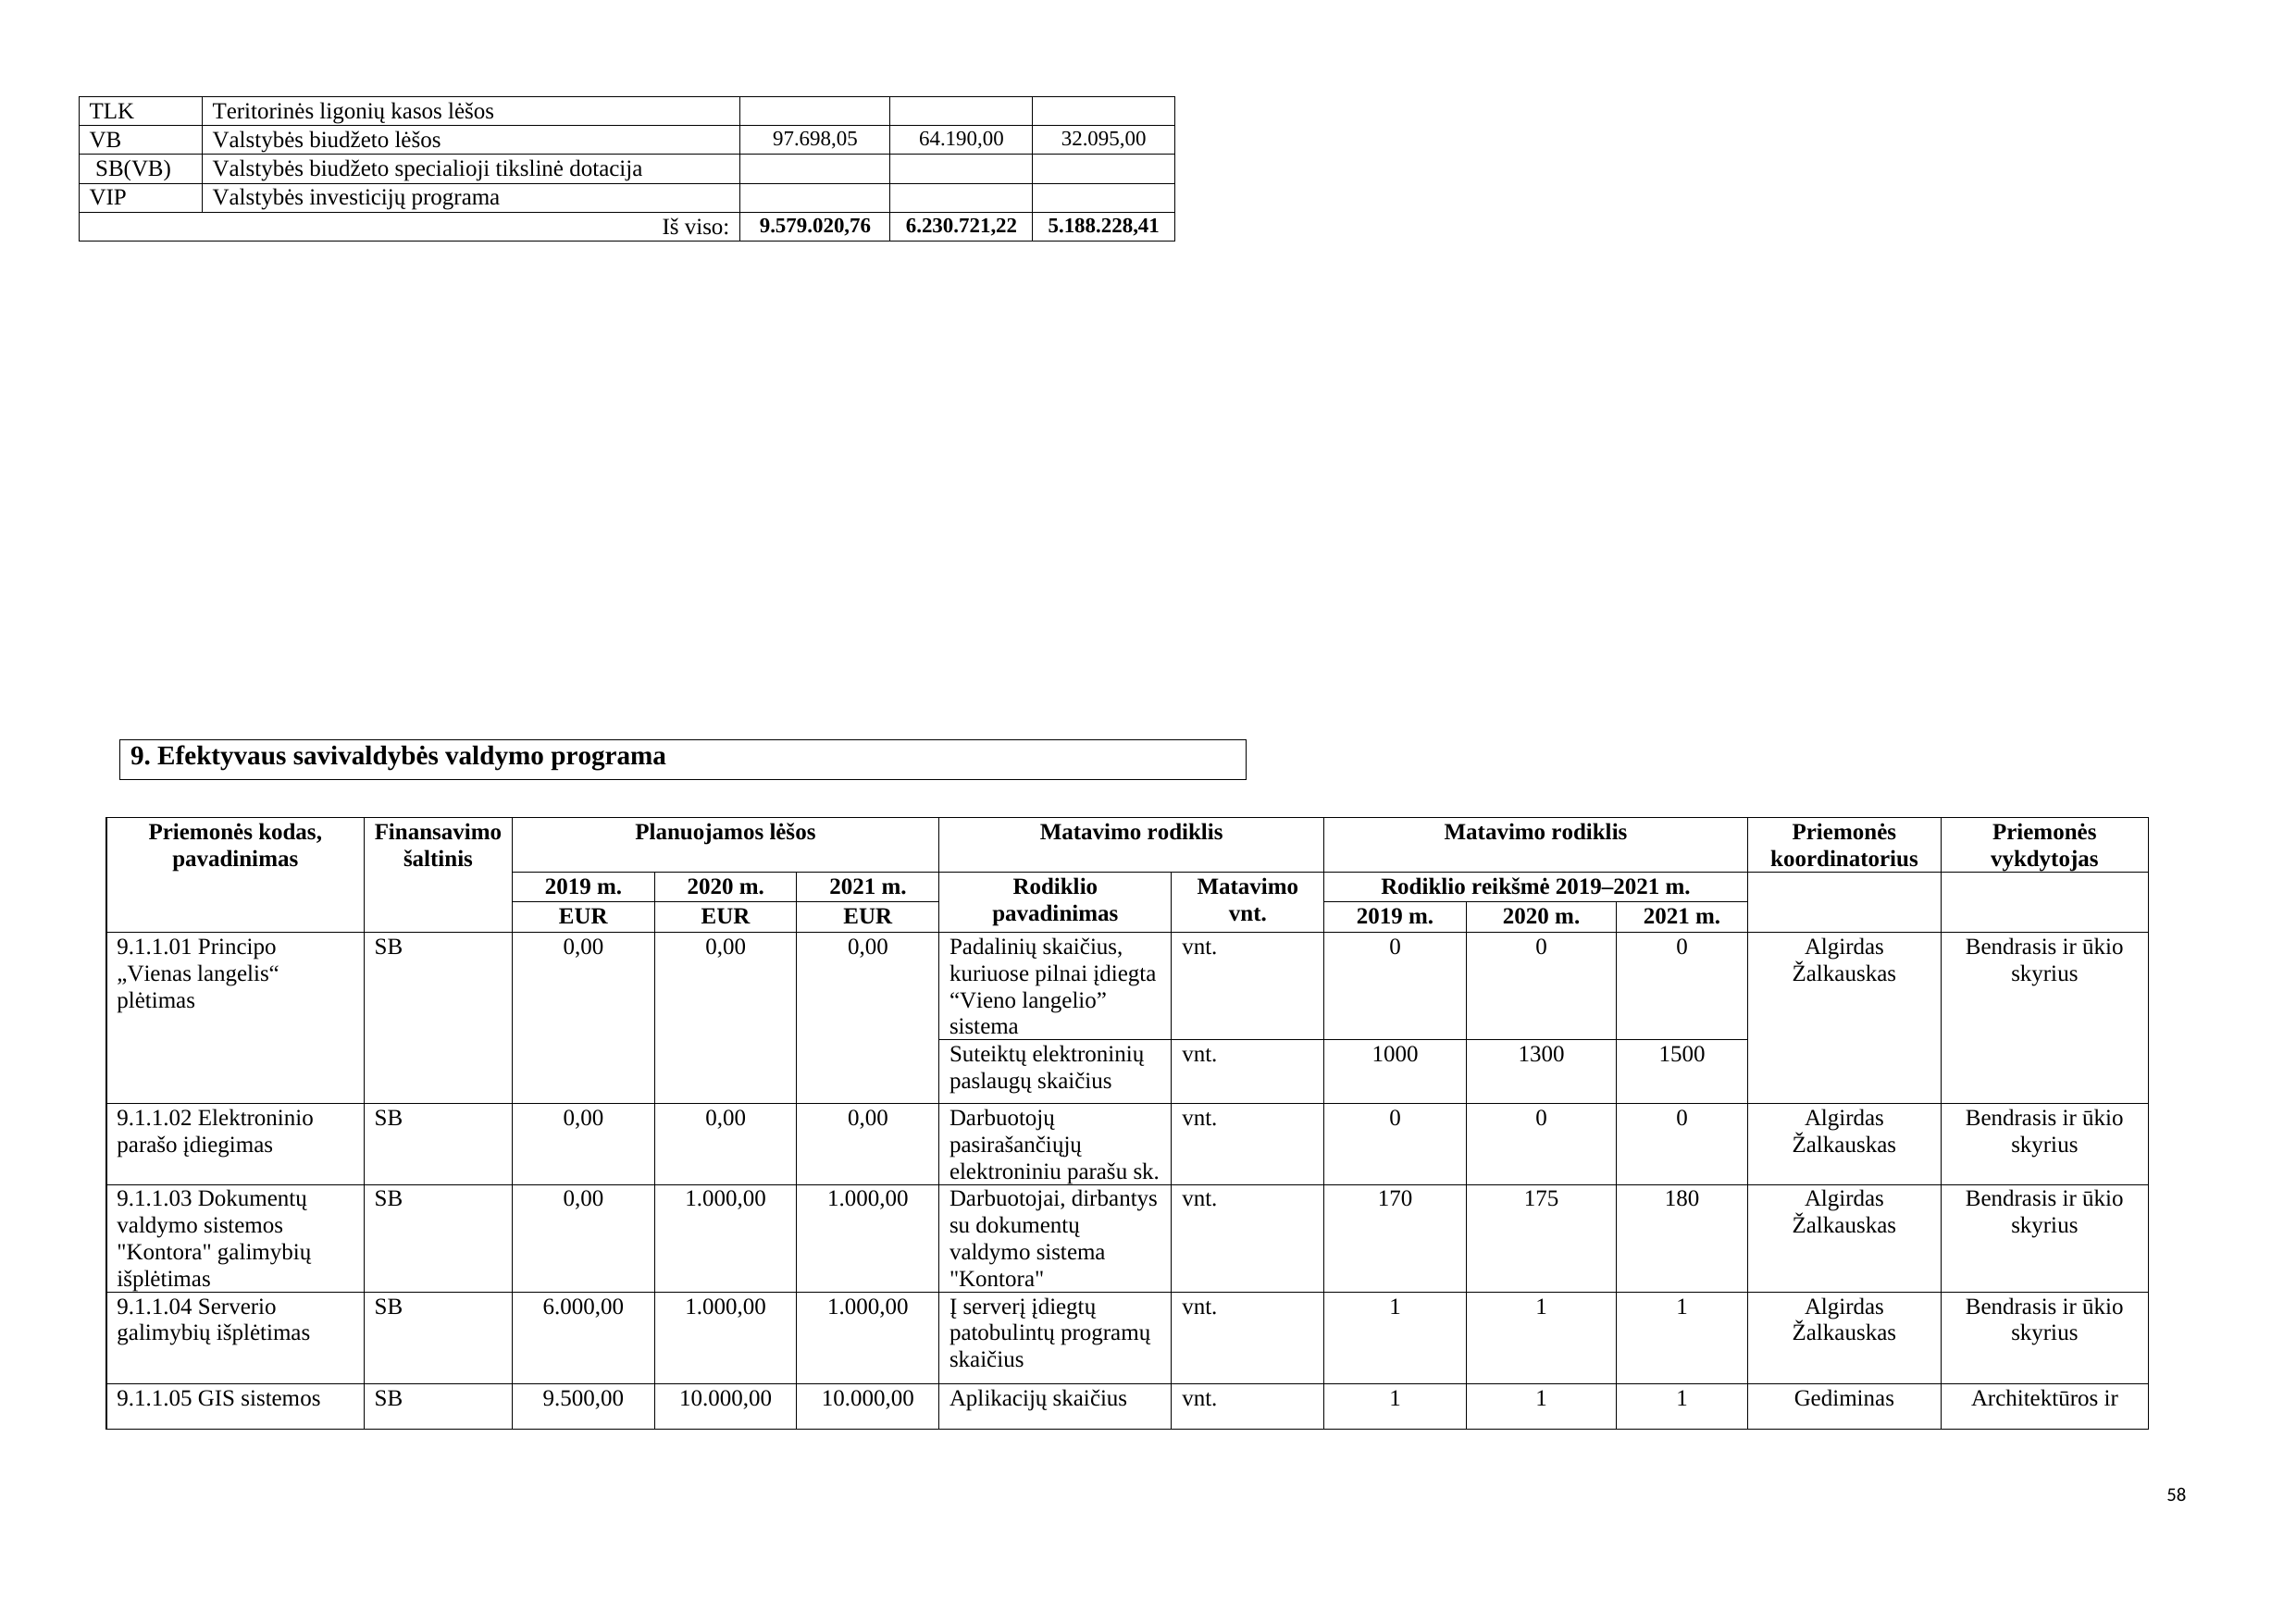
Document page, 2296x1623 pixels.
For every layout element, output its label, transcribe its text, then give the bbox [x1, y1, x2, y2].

table_cell 9.1.1.02 Elektroninio parašo įdiegimas [107, 1104, 364, 1183]
table_cell Iš viso: [80, 213, 739, 241]
table_cell 9.500,00 [513, 1384, 654, 1429]
table_header Priemonės koordinatorius [1748, 818, 1941, 872]
table_cell Rodiklio reikšmė 2019–2021 m. [1324, 873, 1747, 901]
table_cell [1748, 873, 1941, 932]
table_cell 6.000,00 [513, 1293, 654, 1383]
table_cell Gediminas [1748, 1384, 1941, 1429]
table_cell Algirdas Žalkauskas [1748, 1104, 1941, 1183]
table_cell 1 [1617, 1293, 1747, 1383]
table_cell EUR [513, 902, 654, 932]
table_cell 0,00 [513, 1104, 654, 1183]
table_header Priemonės vykdytojas [1942, 818, 2148, 872]
table_cell [1175, 125, 1196, 154]
table_cell VB [80, 126, 202, 154]
table_cell 1000 [1324, 1040, 1466, 1103]
table_cell [1175, 183, 1196, 212]
table_cell Architektūros ir [1942, 1384, 2148, 1429]
table_cell [1033, 97, 1174, 125]
table_cell [1033, 184, 1174, 212]
table_header Planuojamos lėšos [513, 818, 938, 872]
table_cell [1942, 873, 2148, 932]
table_cell 10.000,00 [797, 1384, 938, 1429]
table_cell Valstybės biudžeto specialioji tikslinė dotacija [203, 155, 739, 182]
table_cell 1300 [1467, 1040, 1616, 1103]
table_cell SB [365, 1104, 512, 1183]
table_cell 9.1.1.03 Dokumentų valdymo sistemos "Kontora" galimybių išplėtimas [107, 1185, 364, 1292]
table_cell 0,00 [797, 1104, 938, 1183]
table_cell 2020 m. [1467, 902, 1616, 932]
table_cell [740, 97, 889, 125]
table_cell Algirdas Žalkauskas [1748, 933, 1941, 1103]
table_cell 1 [1324, 1293, 1466, 1383]
table_cell Valstybės biudžeto lėšos [203, 126, 739, 154]
table_cell EUR [797, 902, 938, 932]
table_cell Bendrasis ir ūkio skyrius [1942, 933, 2148, 1103]
table_cell 0 [1617, 933, 1747, 1039]
table_cell 0 [1467, 1104, 1616, 1183]
table_cell [740, 184, 889, 212]
table_cell 0,00 [513, 933, 654, 1103]
table_cell 1.000,00 [655, 1293, 796, 1383]
table_cell 9.579.020,76 [740, 213, 889, 241]
table_cell 9.1.1.01 Principo „Vienas langelis“ plėtimas [107, 933, 364, 1103]
table_cell 175 [1467, 1185, 1616, 1292]
table_cell vnt. [1172, 1384, 1323, 1429]
table_cell Bendrasis ir ūkio skyrius [1942, 1293, 2148, 1383]
table_cell 1 [1467, 1384, 1616, 1429]
table_cell 1.000,00 [797, 1293, 938, 1383]
table_cell 0 [1617, 1104, 1747, 1183]
table_cell Valstybės investicijų programa [203, 184, 739, 212]
table_cell 2019 m. [513, 873, 654, 901]
table_cell 1500 [1617, 1040, 1747, 1103]
table_cell [1175, 96, 1196, 125]
table_cell Į serverį įdiegtų patobulintų programų skaičius [939, 1293, 1171, 1383]
table_cell [890, 184, 1032, 212]
table_cell 32.095,00 [1033, 126, 1174, 154]
table_cell SB [365, 1185, 512, 1292]
table_header 9. Efektyvaus savivaldybės valdymo programa [120, 740, 1246, 779]
table_cell TLK [80, 97, 202, 125]
table_cell [890, 97, 1032, 125]
table_cell Teritorinės ligonių kasos lėšos [203, 97, 739, 125]
table_cell 0,00 [513, 1185, 654, 1292]
table_cell 1.000,00 [797, 1185, 938, 1292]
table_header Finansavimo šaltinis [365, 818, 512, 932]
table_header Matavimo rodiklis [939, 818, 1323, 872]
table_cell Darbuotojų pasirašančiųjų elektroniniu parašu sk. [939, 1104, 1171, 1183]
table_cell 2021 m. [797, 873, 938, 901]
table_cell 97.698,05 [740, 126, 889, 154]
table_cell 2019 m. [1324, 902, 1466, 932]
table_cell 1 [1467, 1293, 1616, 1383]
table_cell 6.230.721,22 [890, 213, 1032, 241]
table_cell 0,00 [655, 933, 796, 1103]
table_cell vnt. [1172, 933, 1323, 1039]
table_cell SB [365, 1384, 512, 1429]
table_cell Darbuotojai, dirbantys su dokumentų valdymo sistema "Kontora" [939, 1185, 1171, 1292]
table_cell SB(VB) [80, 155, 202, 182]
table_cell 1 [1617, 1384, 1747, 1429]
table_cell Aplikacijų skaičius [939, 1384, 1171, 1429]
table_cell EUR [655, 902, 796, 932]
table_cell Bendrasis ir ūkio skyrius [1942, 1104, 2148, 1183]
table_cell SB [365, 933, 512, 1103]
table_cell 0 [1324, 1104, 1466, 1183]
table_cell 9.1.1.04 Serverio galimybių išplėtimas [107, 1293, 364, 1383]
table_cell 2021 m. [1617, 902, 1747, 932]
table_cell Algirdas Žalkauskas [1748, 1293, 1941, 1383]
table_cell 1 [1324, 1384, 1466, 1429]
table_header Matavimo rodiklis [1324, 818, 1747, 872]
table_cell 2020 m. [655, 873, 796, 901]
table_cell 0 [1467, 933, 1616, 1039]
table_cell Suteiktų elektroninių paslaugų skaičius [939, 1040, 1171, 1103]
table_cell 0,00 [797, 933, 938, 1103]
table_cell 170 [1324, 1185, 1466, 1292]
table_cell vnt. [1172, 1040, 1323, 1103]
table_cell 180 [1617, 1185, 1747, 1292]
table_cell Matavimo vnt. [1172, 873, 1323, 932]
table_cell 10.000,00 [655, 1384, 796, 1429]
table_cell [890, 155, 1032, 182]
table_cell 1.000,00 [655, 1185, 796, 1292]
table_cell SB [365, 1293, 512, 1383]
table_cell vnt. [1172, 1185, 1323, 1292]
table_cell Bendrasis ir ūkio skyrius [1942, 1185, 2148, 1292]
table_cell Padalinių skaičius, kuriuose pilnai įdiegta “Vieno langelio” sistema [939, 933, 1171, 1039]
table_cell 5.188.228,41 [1033, 213, 1174, 241]
table_header Priemonės kodas, pavadinimas [107, 818, 364, 932]
table_cell VIP [80, 184, 202, 212]
table_cell Algirdas Žalkauskas [1748, 1185, 1941, 1292]
table_cell [740, 155, 889, 182]
table_cell [1175, 154, 1196, 182]
table_cell vnt. [1172, 1293, 1323, 1383]
table_cell Rodiklio pavadinimas [939, 873, 1171, 932]
table_cell 0 [1324, 933, 1466, 1039]
table_cell 9.1.1.05 GIS sistemos [107, 1384, 364, 1429]
table_cell 0,00 [655, 1104, 796, 1183]
table_cell [1033, 155, 1174, 182]
table_cell vnt. [1172, 1104, 1323, 1183]
table_cell [1175, 212, 1196, 241]
table_cell 64.190,00 [890, 126, 1032, 154]
